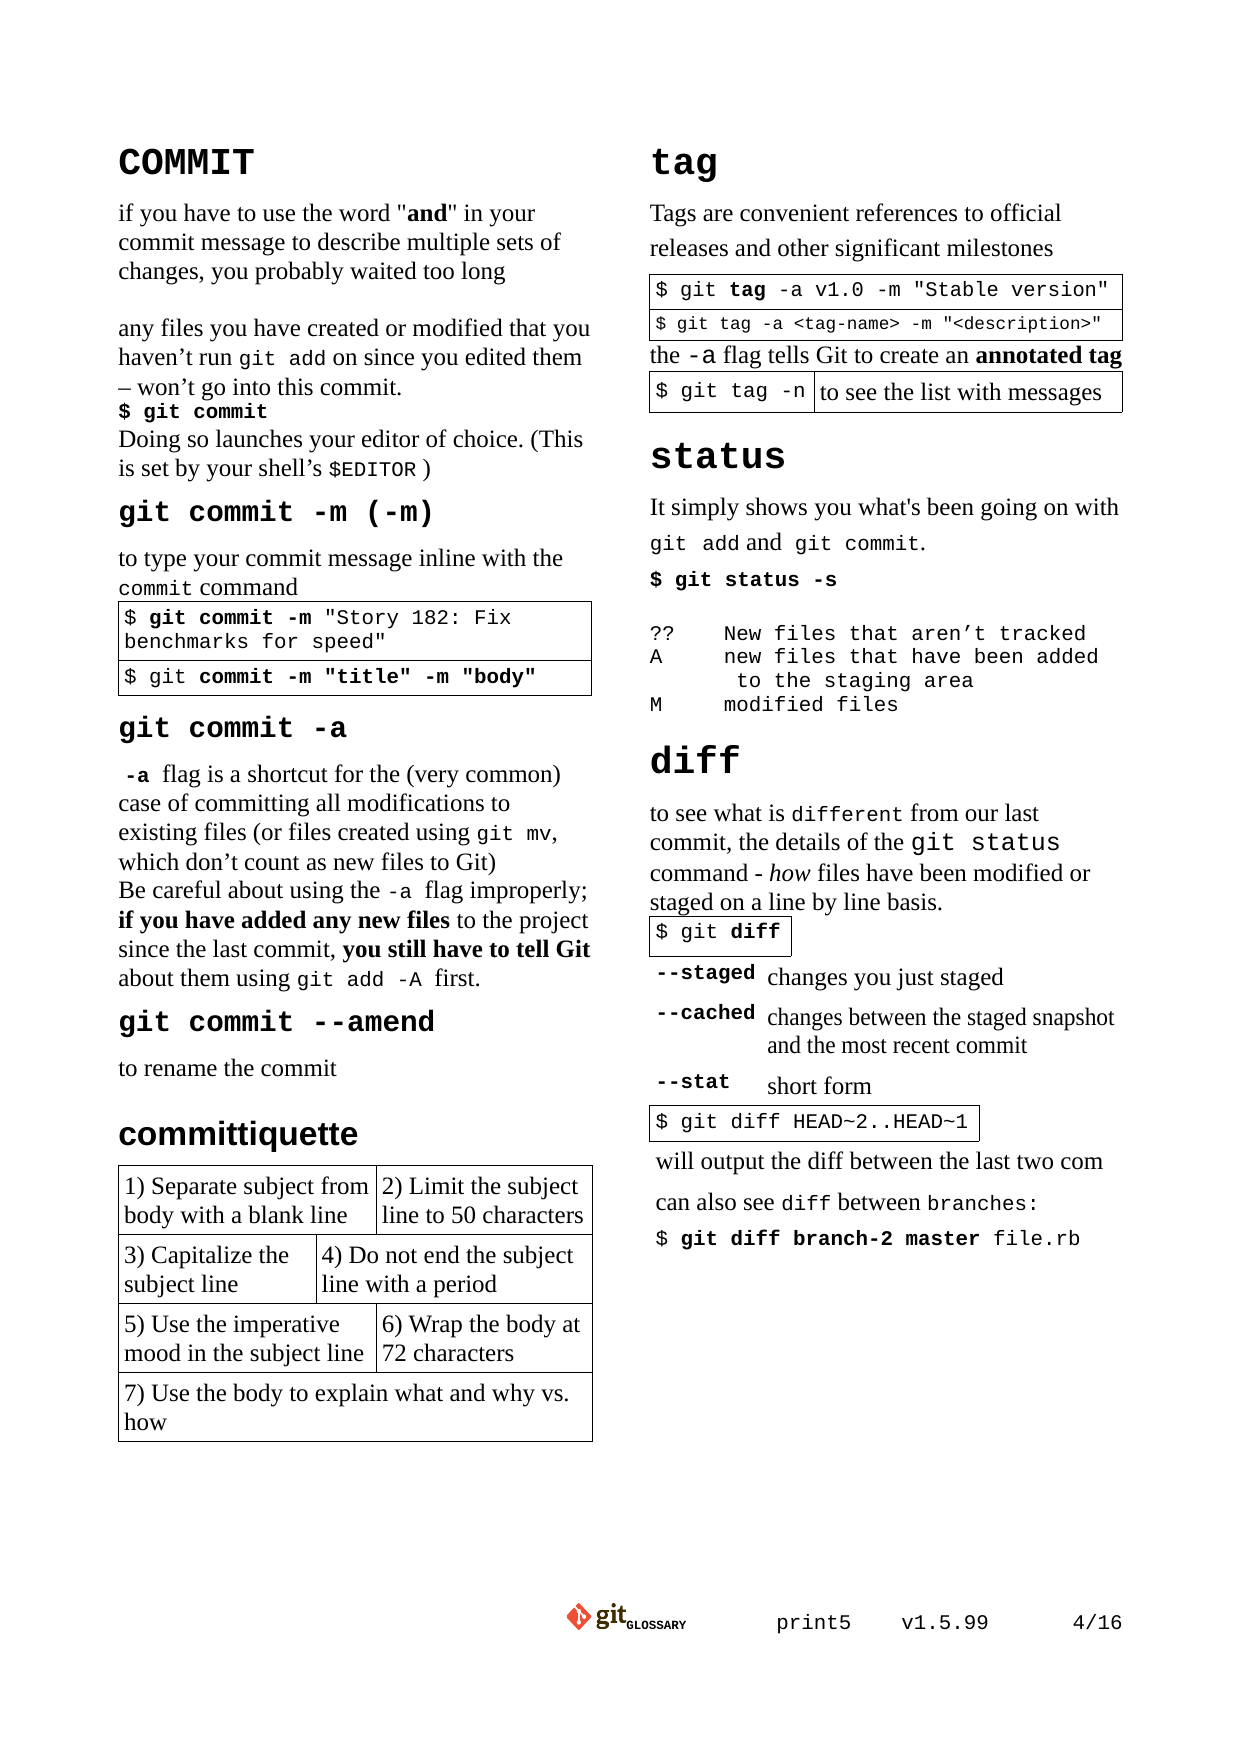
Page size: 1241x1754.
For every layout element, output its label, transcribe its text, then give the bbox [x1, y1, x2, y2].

text any files you have created or modified that you haven’t run git add on since you edited them – won’t go into this commit. [118, 313, 591, 401]
table_header to see the list with messages [815, 372, 1122, 412]
table_cell [980, 1105, 1122, 1141]
table_cell $ git diff branch-2 master file.rb [650, 1222, 1122, 1257]
text Doing so launches your editor of choice. (This is set by your shell’s $EDITOR ) [118, 424, 591, 483]
table_cell $ git commit -m "title" -m "body" [119, 661, 591, 695]
text M modified files [649, 693, 1122, 717]
text if you have to use the word "and" in your commit message to describe multiple sets of changes, you probably waited too long [118, 198, 591, 285]
text ?? New files that aren’t tracked [649, 623, 1122, 646]
table_cell changes between the staged snapshot and the most recent commit [761, 996, 1122, 1065]
table_cell --stat [650, 1065, 761, 1105]
text -a flag is a shortcut for the (very common) case of committing all modifications to existing files (or files created using git mv, which don’t count as new files to Git) [118, 759, 591, 876]
table_cell 6) Wrap the body at 72 characters [377, 1304, 592, 1372]
picture [566, 1603, 627, 1630]
table_cell 7) Use the body to explain what and why vs. how [119, 1373, 592, 1441]
subtitle COMMIT [118, 143, 591, 186]
table_cell 5) Use the imperative mood in the subject line [119, 1304, 376, 1372]
text to see what is different from our last commit, the details of the git status command - how files have been modified or staged on a line by line basis. [649, 798, 1122, 916]
table_cell changes you just staged [761, 956, 1122, 996]
text to rename the commit [118, 1053, 591, 1081]
table_header $ git diff [650, 917, 791, 956]
text to type your commit message inline with the commit command [118, 543, 591, 601]
table_cell short form [761, 1065, 1122, 1105]
table_cell $ git diff HEAD~2..HEAD~1 [650, 1106, 979, 1141]
table_cell 3) Capitalize the subject line [119, 1235, 316, 1303]
text the -a flag tells Git to create an annotated tag [649, 341, 1122, 371]
subtitle git commit -a [118, 710, 591, 746]
table_header $ git tag -a v1.0 -m "Stable version" [650, 275, 1122, 309]
table_cell can also see diff between branches: [650, 1181, 1122, 1222]
table_cell 4) Do not end the subject line with a period [317, 1235, 592, 1303]
table_header $ git tag -n [650, 372, 814, 412]
text Tags are convenient references to official releases and other significant milestones [649, 198, 1122, 262]
table_cell --cached [650, 996, 761, 1065]
table_header $ git commit -m "Story 182: Fix benchmarks for speed" [119, 602, 591, 660]
text Be careful about using the -a flag improperly; if you have added any new files to the project since the last commit, you still have to tell Git about them using git add -A first. [118, 876, 591, 992]
text $ git status -s [649, 569, 1122, 593]
subtitle diff [649, 742, 1122, 785]
subtitle tag [649, 143, 1122, 186]
subtitle committiquette [118, 1114, 591, 1153]
table_cell will output the diff between the last two com [650, 1141, 1122, 1181]
subtitle git commit -m (-m) [118, 497, 591, 531]
text A new files that have been added to the staging area [649, 646, 1122, 693]
text $ git commit [118, 401, 591, 424]
table_header [792, 916, 1122, 956]
subtitle git commit --amend [118, 1007, 591, 1040]
text It simply shows you what's been going on with git add and git commit. [649, 492, 1122, 557]
table_cell --staged [650, 957, 761, 996]
subtitle status [649, 437, 1122, 479]
table_cell $ git tag -a <tag-name> -m "<description>" [650, 310, 1122, 340]
table_header 2) Limit the subject line to 50 characters [377, 1166, 592, 1234]
table_header 1) Separate subject from body with a blank line [119, 1166, 376, 1234]
